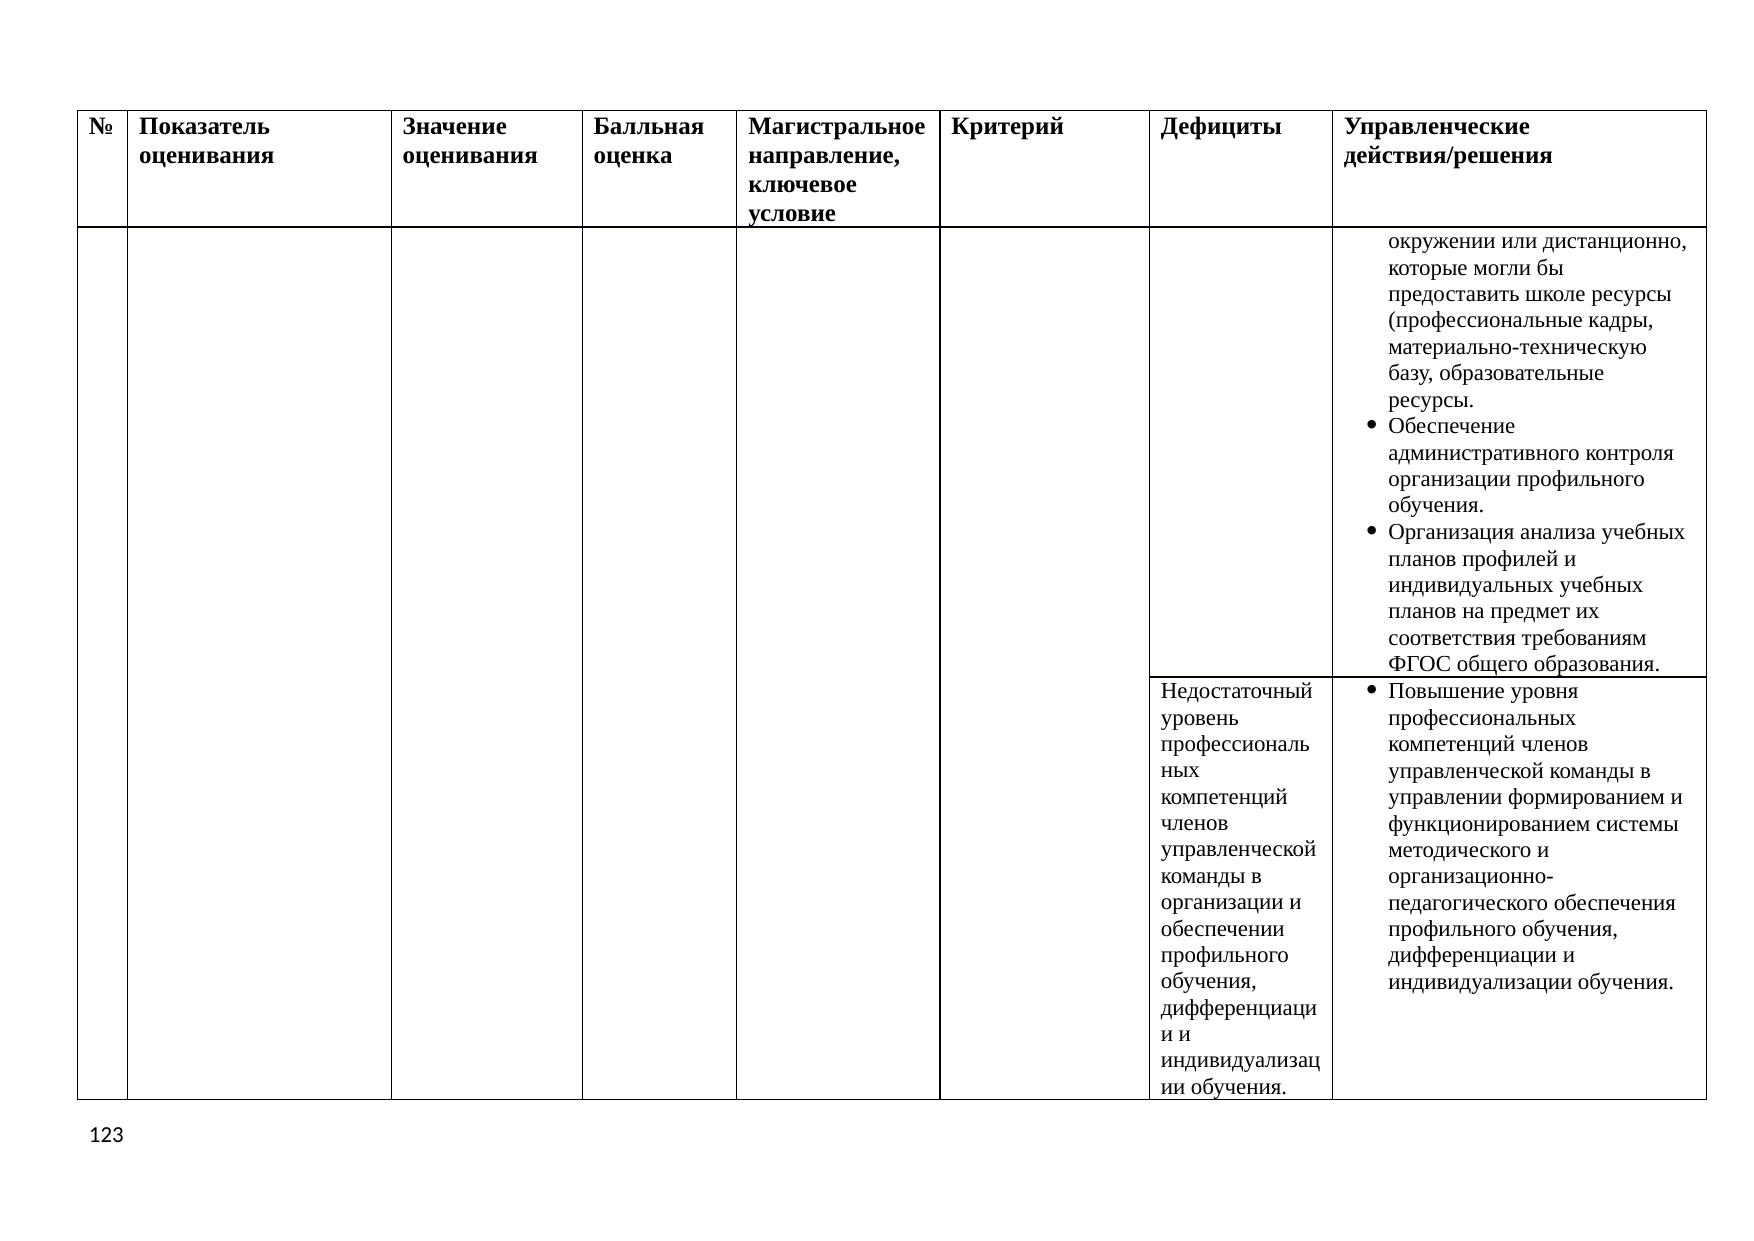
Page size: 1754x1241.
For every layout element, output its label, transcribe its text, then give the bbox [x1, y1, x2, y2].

table_header Балльная оценка [583, 111, 736, 226]
table_cell Повышение уровня профессиональных компетенций членов управленческой команды в управлении формированием и функционированием системы методического и организационно-педагогического обеспечения профильного обучения, дифференциации и индивидуализации обучения. [1333, 678, 1706, 1099]
table_cell окружении или дистанционно, которые могли бы предоставить школе ресурсы (профессиональные кадры, материально-техническую базу, образовательные ресурсы. Обеспечение административного контроля организации профильного обучения. Организация анализа учебных планов профилей и индивидуальных учебных планов на предмет их соответствия требованиям ФГОС общего образования. [1333, 228, 1706, 676]
table_cell [78, 228, 127, 1099]
table_cell [941, 228, 1149, 1099]
table_header Значение оценивания [392, 111, 582, 226]
table_header Управленческие действия/решения [1333, 111, 1706, 226]
table_cell [392, 228, 582, 1099]
table_cell [737, 228, 939, 1099]
table_header Дефициты [1150, 111, 1332, 226]
table_cell [1150, 228, 1332, 676]
table_header Показатель оценивания [128, 111, 391, 226]
table_cell [583, 228, 736, 1099]
table_header Критерий [941, 111, 1149, 226]
table_header Магистральное направление, ключевое условие [737, 111, 939, 226]
table_header № [78, 111, 127, 226]
table_cell Недостаточный уровень профессиональных компетенций членов управленческой команды в организации и обеспечении профильного обучения, дифференциации и индивидуализации обучения. [1150, 678, 1332, 1099]
table_cell [128, 228, 391, 1099]
